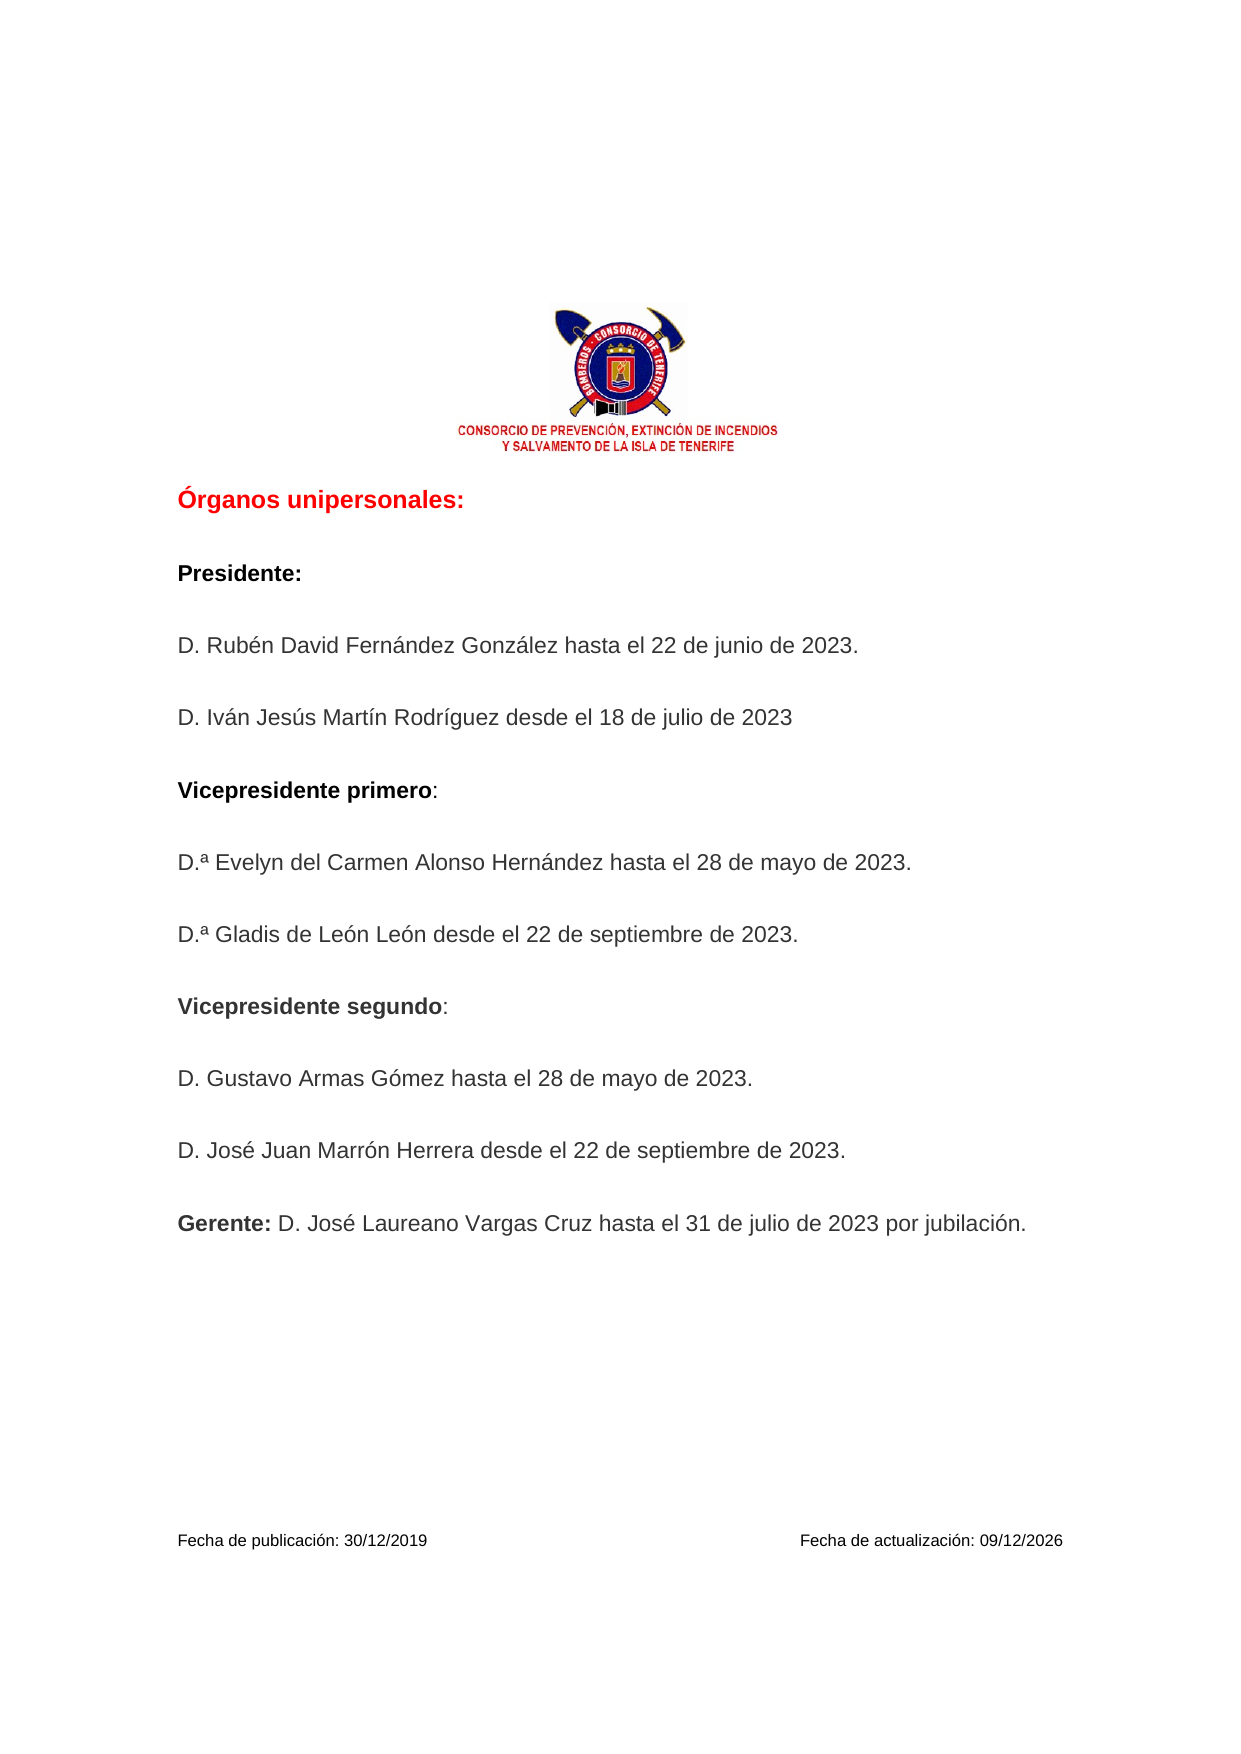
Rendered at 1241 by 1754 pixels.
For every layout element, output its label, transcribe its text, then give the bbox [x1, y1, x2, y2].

text Vicepresidente primero: [177, 777, 1063, 803]
subtitle Órganos unipersonales: [177, 485, 1063, 514]
text D. Iván Jesús Martín Rodríguez desde el 18 de julio de 2023 [177, 704, 1063, 731]
text D.ª Gladis de León León desde el 22 de septiembre de 2023. [177, 921, 1063, 947]
text D. José Juan Marrón Herrera desde el 22 de septiembre de 2023. [177, 1137, 1063, 1164]
text Vicepresidente segundo: [177, 993, 1063, 1019]
text D. Rubén David Fernández González hasta el 22 de junio de 2023. [177, 632, 1063, 658]
text Presidente: [177, 560, 1063, 586]
text D.ª Evelyn del Carmen Alonso Hernández hasta el 28 de mayo de 2023. [177, 849, 1063, 875]
text D. Gustavo Armas Gómez hasta el 28 de mayo de 2023. [177, 1065, 1063, 1092]
text Gerente: D. José Laureano Vargas Cruz hasta el 31 de julio de 2023 por jubilación. [177, 1210, 1063, 1236]
